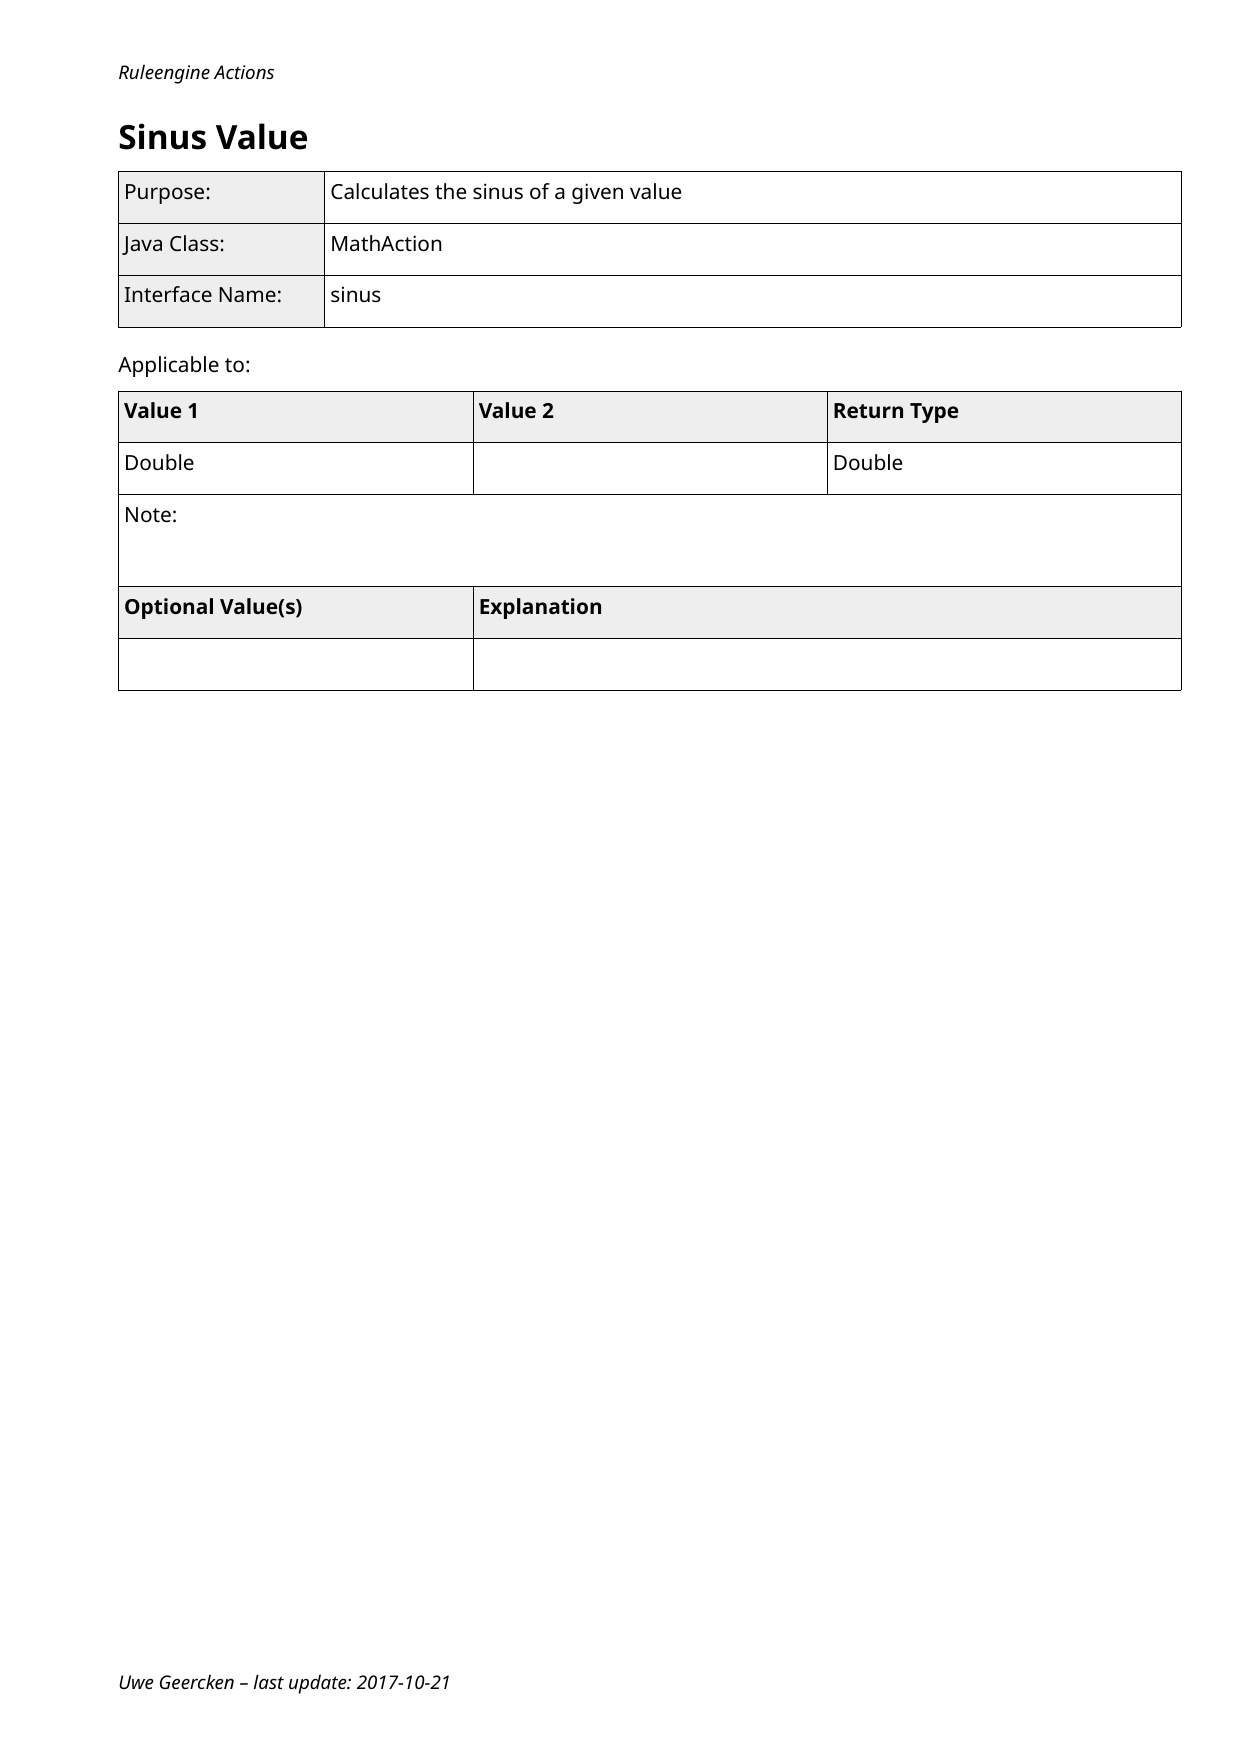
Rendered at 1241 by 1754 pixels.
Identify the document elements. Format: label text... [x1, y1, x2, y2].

table_cell sinus [325, 276, 1181, 327]
table_header Value 1 [119, 392, 473, 442]
text Sinus Value [118, 114, 1181, 159]
table_cell [474, 443, 827, 494]
table_cell Optional Value(s) [119, 587, 473, 638]
table_cell Explanation [474, 587, 1181, 638]
table_cell MathAction [325, 224, 1181, 275]
table_cell Java Class: [119, 224, 324, 275]
table_cell Double [828, 443, 1181, 494]
table_cell Note: [119, 495, 1181, 586]
text Applicable to: [118, 350, 1181, 379]
table_header Return Type [828, 392, 1181, 442]
table_header Purpose: [119, 172, 324, 223]
table_header Value 2 [474, 392, 827, 442]
table_cell [474, 639, 1181, 689]
table_cell Interface Name: [119, 276, 324, 327]
table_cell [119, 639, 473, 689]
table_cell Double [119, 443, 473, 494]
table_header Calculates the sinus of a given value [325, 172, 1181, 223]
